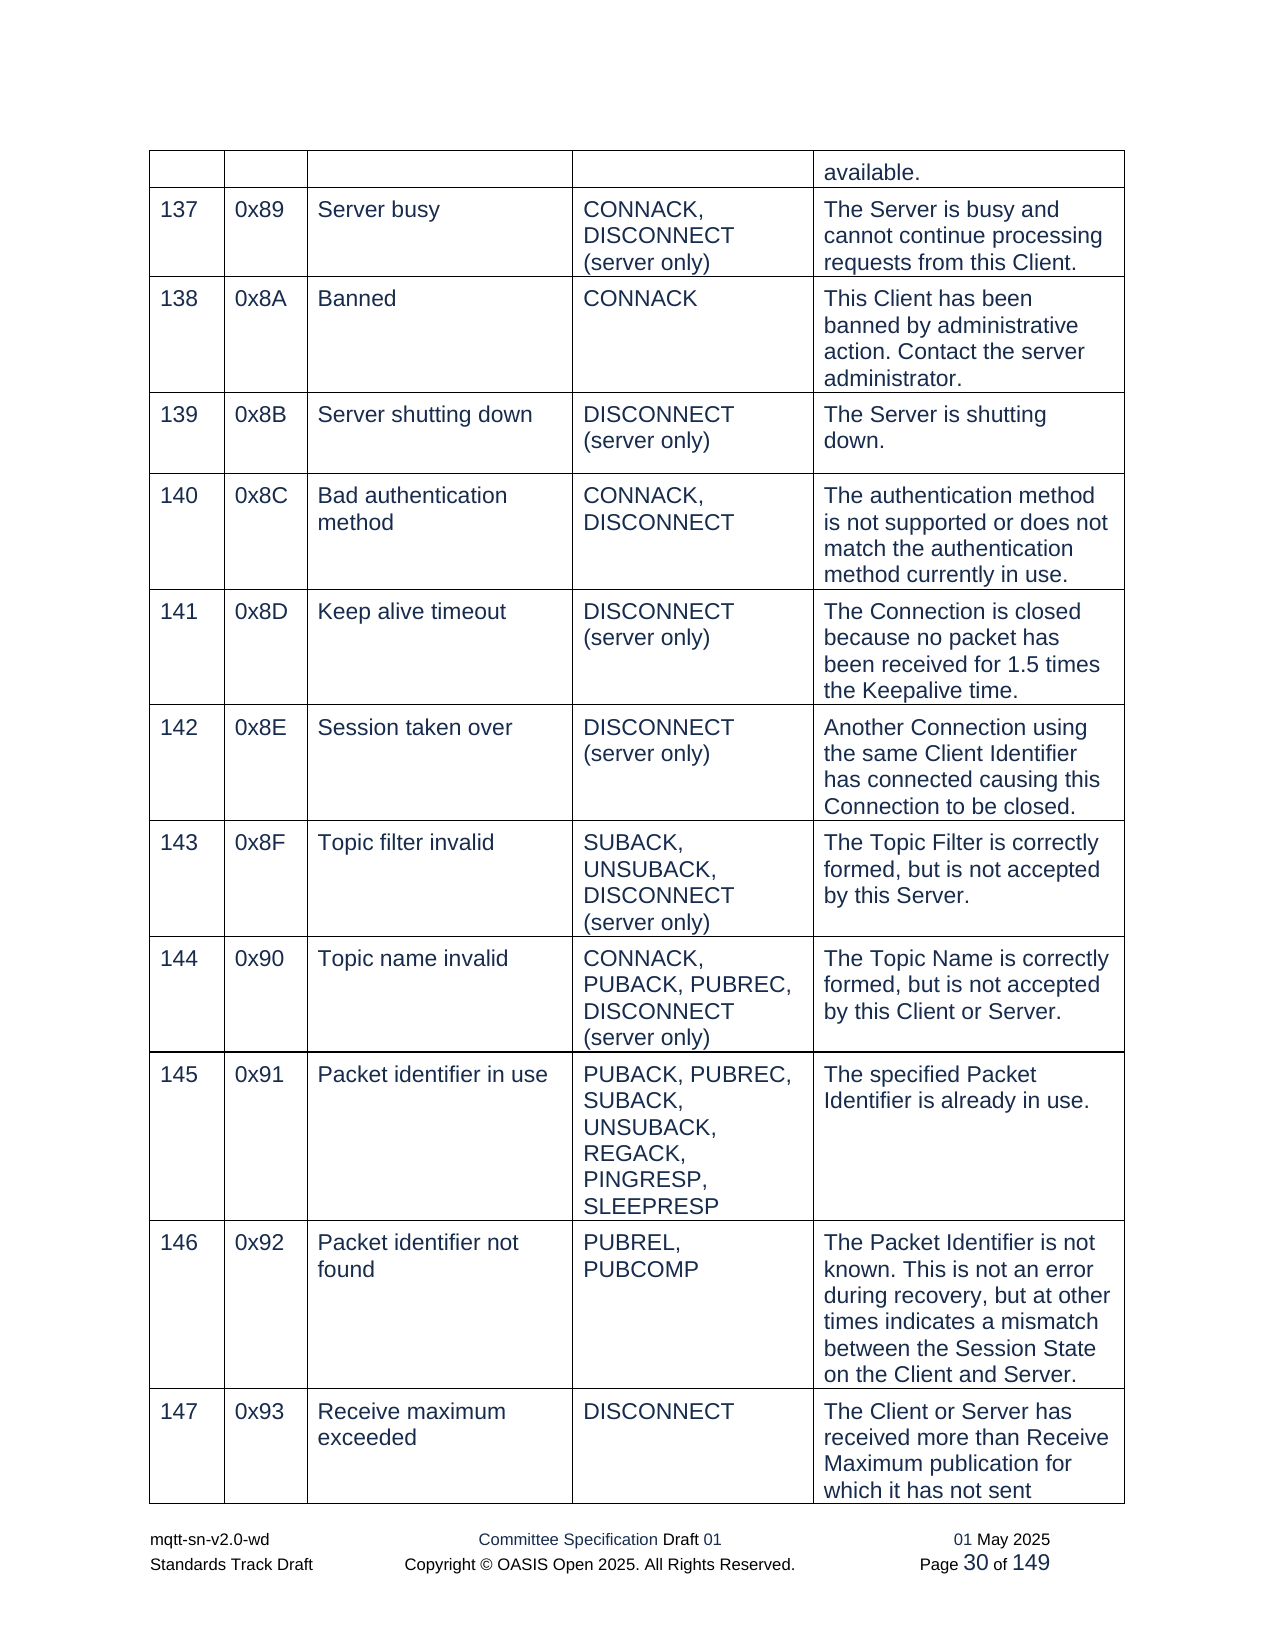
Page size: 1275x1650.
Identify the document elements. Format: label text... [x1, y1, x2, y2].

table_cell Bad authentication method [308, 474, 572, 588]
table_cell This Client has been banned by administrative action. Contact the server administrator. [814, 277, 1124, 392]
table_cell 146 [150, 1221, 224, 1388]
table_cell CONNACK, PUBACK, PUBREC, DISCONNECT (server only) [573, 937, 813, 1051]
table_cell Packet identifier not found [308, 1221, 572, 1388]
table_cell The Server is busy and cannot continue processing requests from this Client. [814, 188, 1124, 276]
table_cell Server shutting down [308, 393, 572, 473]
table_cell 0x8A [225, 277, 307, 392]
table_cell The specified Packet Identifier is already in use. [814, 1053, 1124, 1220]
table_cell The Topic Filter is correctly formed, but is not accepted by this Server. [814, 821, 1124, 936]
table_cell Server busy [308, 188, 572, 276]
table_cell 0x8E [225, 705, 307, 820]
table_cell [225, 151, 307, 187]
table_cell 142 [150, 705, 224, 820]
table_cell 140 [150, 474, 224, 588]
table_cell DISCONNECT [573, 1389, 813, 1503]
table_cell The Client or Server has received more than Receive Maximum publication for which it has not sent [814, 1389, 1124, 1503]
table_cell Banned [308, 277, 572, 392]
table_cell [308, 151, 572, 187]
table_cell 147 [150, 1389, 224, 1503]
table_cell Session taken over [308, 705, 572, 820]
table_cell Receive maximum exceeded [308, 1389, 572, 1503]
table_cell PUBACK, PUBREC, SUBACK, UNSUBACK, REGACK, PINGRESP, SLEEPRESP [573, 1053, 813, 1220]
table_cell Topic filter invalid [308, 821, 572, 936]
table_cell 0x8B [225, 393, 307, 473]
table_cell 0x90 [225, 937, 307, 1051]
table_cell Another Connection using the same Client Identifier has connected causing this Connection to be closed. [814, 705, 1124, 820]
table_cell The Packet Identifier is not known. This is not an error during recovery, but at other times indicates a mismatch between the Session State on the Client and Server. [814, 1221, 1124, 1388]
table_cell DISCONNECT (server only) [573, 590, 813, 704]
table_cell 0x93 [225, 1389, 307, 1503]
table_cell Packet identifier in use [308, 1053, 572, 1220]
table_cell Topic name invalid [308, 937, 572, 1051]
table_cell DISCONNECT (server only) [573, 393, 813, 473]
table_cell 138 [150, 277, 224, 392]
table_cell CONNACK, DISCONNECT (server only) [573, 188, 813, 276]
table_cell [573, 151, 813, 187]
table_cell 0x92 [225, 1221, 307, 1388]
table_cell 141 [150, 590, 224, 704]
table_cell SUBACK, UNSUBACK, DISCONNECT (server only) [573, 821, 813, 936]
table_cell 144 [150, 937, 224, 1051]
table_cell The Connection is closed because no packet has been received for 1.5 times the Keepalive time. [814, 590, 1124, 704]
table_cell [150, 151, 224, 187]
table_cell 0x91 [225, 1053, 307, 1220]
table_cell 143 [150, 821, 224, 936]
table_cell available. [814, 151, 1124, 187]
table_cell CONNACK [573, 277, 813, 392]
table_cell CONNACK, DISCONNECT [573, 474, 813, 588]
table_cell 0x8D [225, 590, 307, 704]
table_cell 0x8C [225, 474, 307, 588]
table_cell The authentication method is not supported or does not match the authentication method currently in use. [814, 474, 1124, 588]
table_cell 145 [150, 1053, 224, 1220]
table_cell DISCONNECT (server only) [573, 705, 813, 820]
table_cell 0x89 [225, 188, 307, 276]
table_cell The Server is shutting down. [814, 393, 1124, 473]
table_cell The Topic Name is correctly formed, but is not accepted by this Client or Server. [814, 937, 1124, 1051]
table_cell 0x8F [225, 821, 307, 936]
table_cell 137 [150, 188, 224, 276]
table_cell 139 [150, 393, 224, 473]
table_cell PUBREL, PUBCOMP [573, 1221, 813, 1388]
table_cell Keep alive timeout [308, 590, 572, 704]
